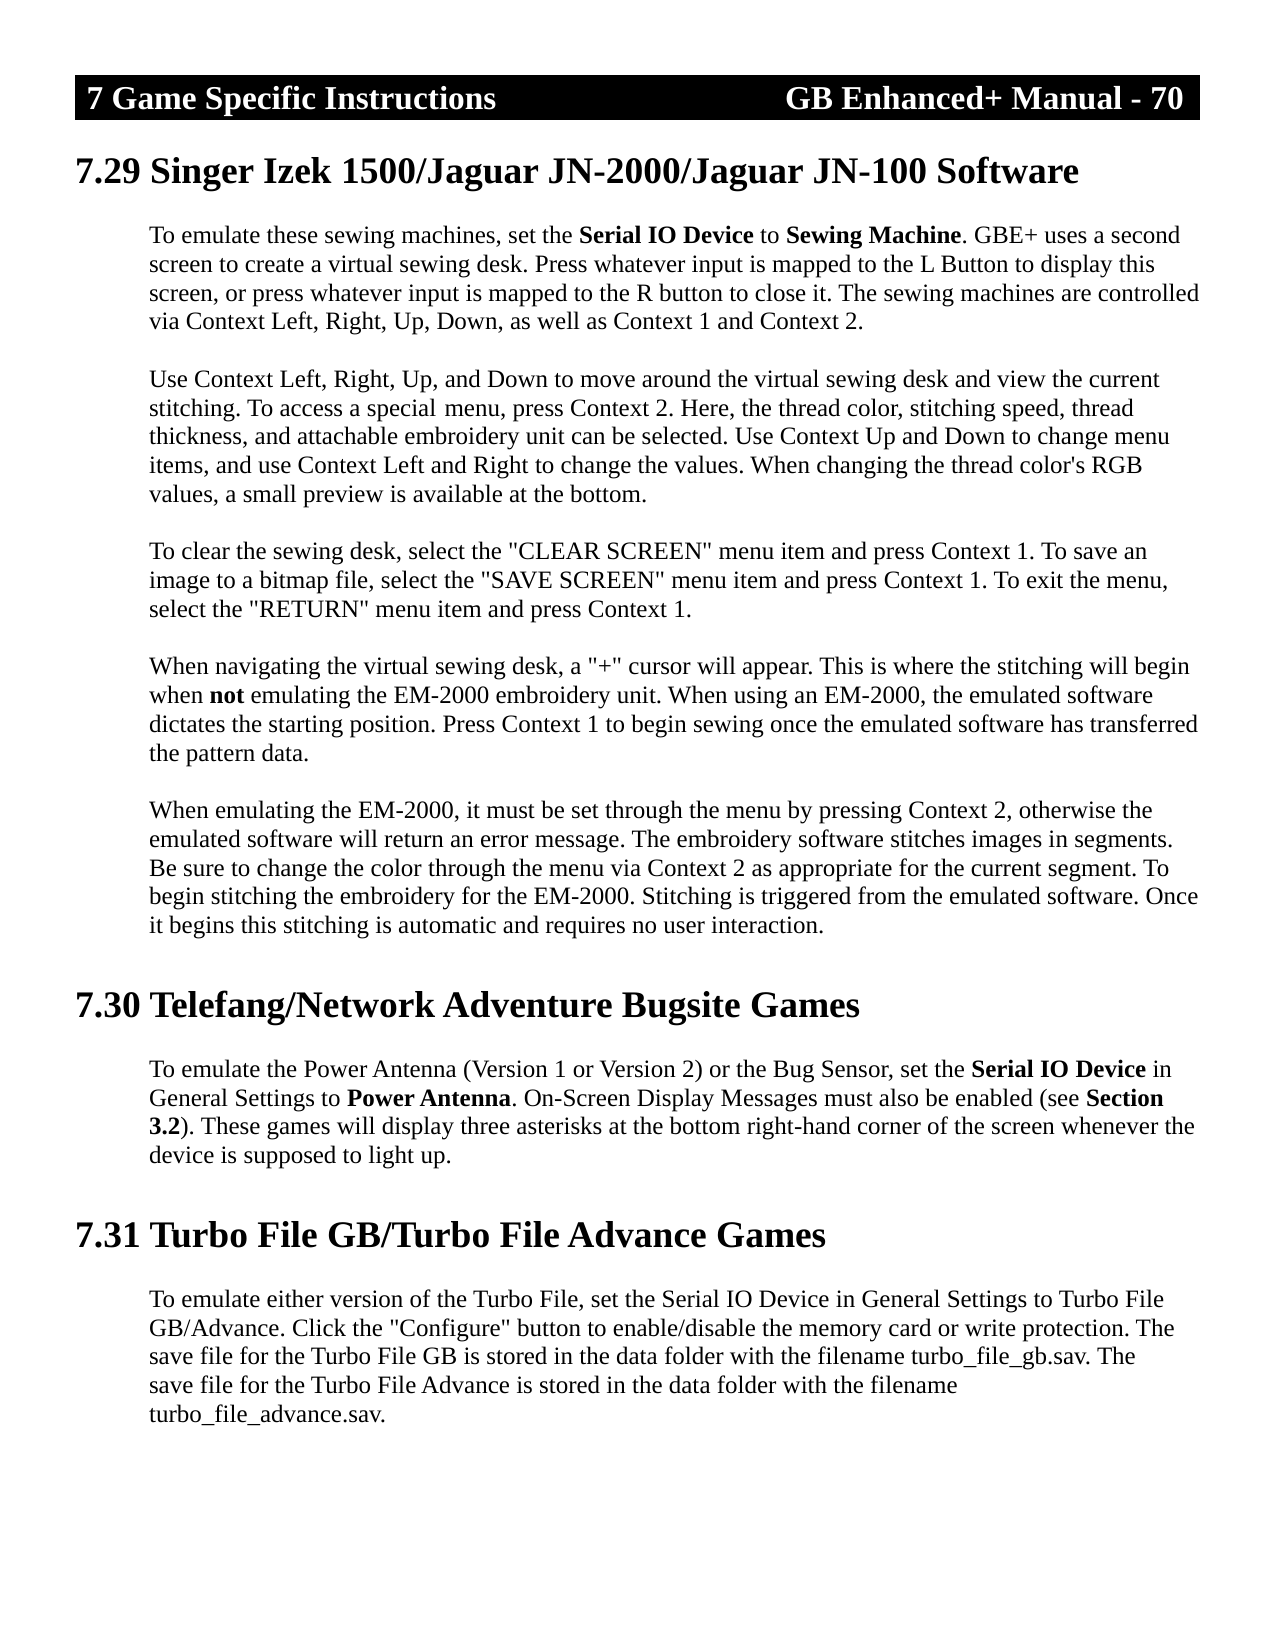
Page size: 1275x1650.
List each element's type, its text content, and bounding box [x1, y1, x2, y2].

text 7.31 Turbo File GB/Turbo File Advance Games [75, 1212, 1200, 1255]
text To clear the sewing desk, select the "CLEAR SCREEN" menu item and press Context 1. To save an image to a bitmap file, select the "SAVE SCREEN" menu item and press Context 1. To exit the menu, select the "RETURN" menu item and press Context 1. [75, 536, 1200, 623]
text 7 Game Specific Instructions GB Enhanced+ Manual - 70 [75, 75, 1200, 119]
text When navigating the virtual sewing desk, a "+" cursor will appear. This is where the stitching will begin when not emulating the EM-2000 embroidery unit. When using an EM-2000, the emulated software dictates the starting position. Press Context 1 to begin sewing once the emulated software has transferred the pattern data. [75, 651, 1200, 766]
text 7.30 Telefang/Network Adventure Bugsite Games [75, 982, 1200, 1025]
text To emulate these sewing machines, set the Serial IO Device to Sewing Machine. GBE+ uses a second screen to create a virtual sewing desk. Press whatever input is mapped to the L Button to display this screen, or press whatever input is mapped to the R button to close it. The sewing machines are controlled via Context Left, Right, Up, Down, as well as Context 1 and Context 2. [75, 220, 1200, 335]
text To emulate either version of the Turbo File, set the Serial IO Device in General Settings to Turbo File GB/Advance. Click the "Configure" button to enable/disable the memory card or write protection. The save file for the Turbo File GB is stored in the data folder with the filename turbo_file_gb.sav. The save file for the Turbo File Advance is stored in the data folder with the filename turbo_file_advance.sav. [75, 1284, 1200, 1428]
text When emulating the EM-2000, it must be set through the menu by pressing Context 2, otherwise the emulated software will return an error message. The embroidery software stitches images in segments. Be sure to change the color through the menu via Context 2 as appropriate for the current segment. To begin stitching the embroidery for the EM-2000. Stitching is triggered from the emulated software. Once it begins this stitching is automatic and requires no user interaction. [75, 795, 1200, 939]
text 7.29 Singer Izek 1500/Jaguar JN-2000/Jaguar JN-100 Software [75, 148, 1200, 191]
text Use Context Left, Right, Up, and Down to move around the virtual sewing desk and view the current stitching. To access a special menu, press Context 2. Here, the thread color, stitching speed, thread thickness, and attachable embroidery unit can be selected. Use Context Up and Down to change menu items, and use Context Left and Right to change the values. When changing the thread color's RGB values, a small preview is available at the bottom. [75, 364, 1200, 508]
text To emulate the Power Antenna (Version 1 or Version 2) or the Bug Sensor, set the Serial IO Device in General Settings to Power Antenna. On-Screen Display Messages must also be enabled (see Section 3.2). These games will display three asterisks at the bottom right-hand corner of the screen whenever the device is supposed to light up. [75, 1054, 1200, 1169]
